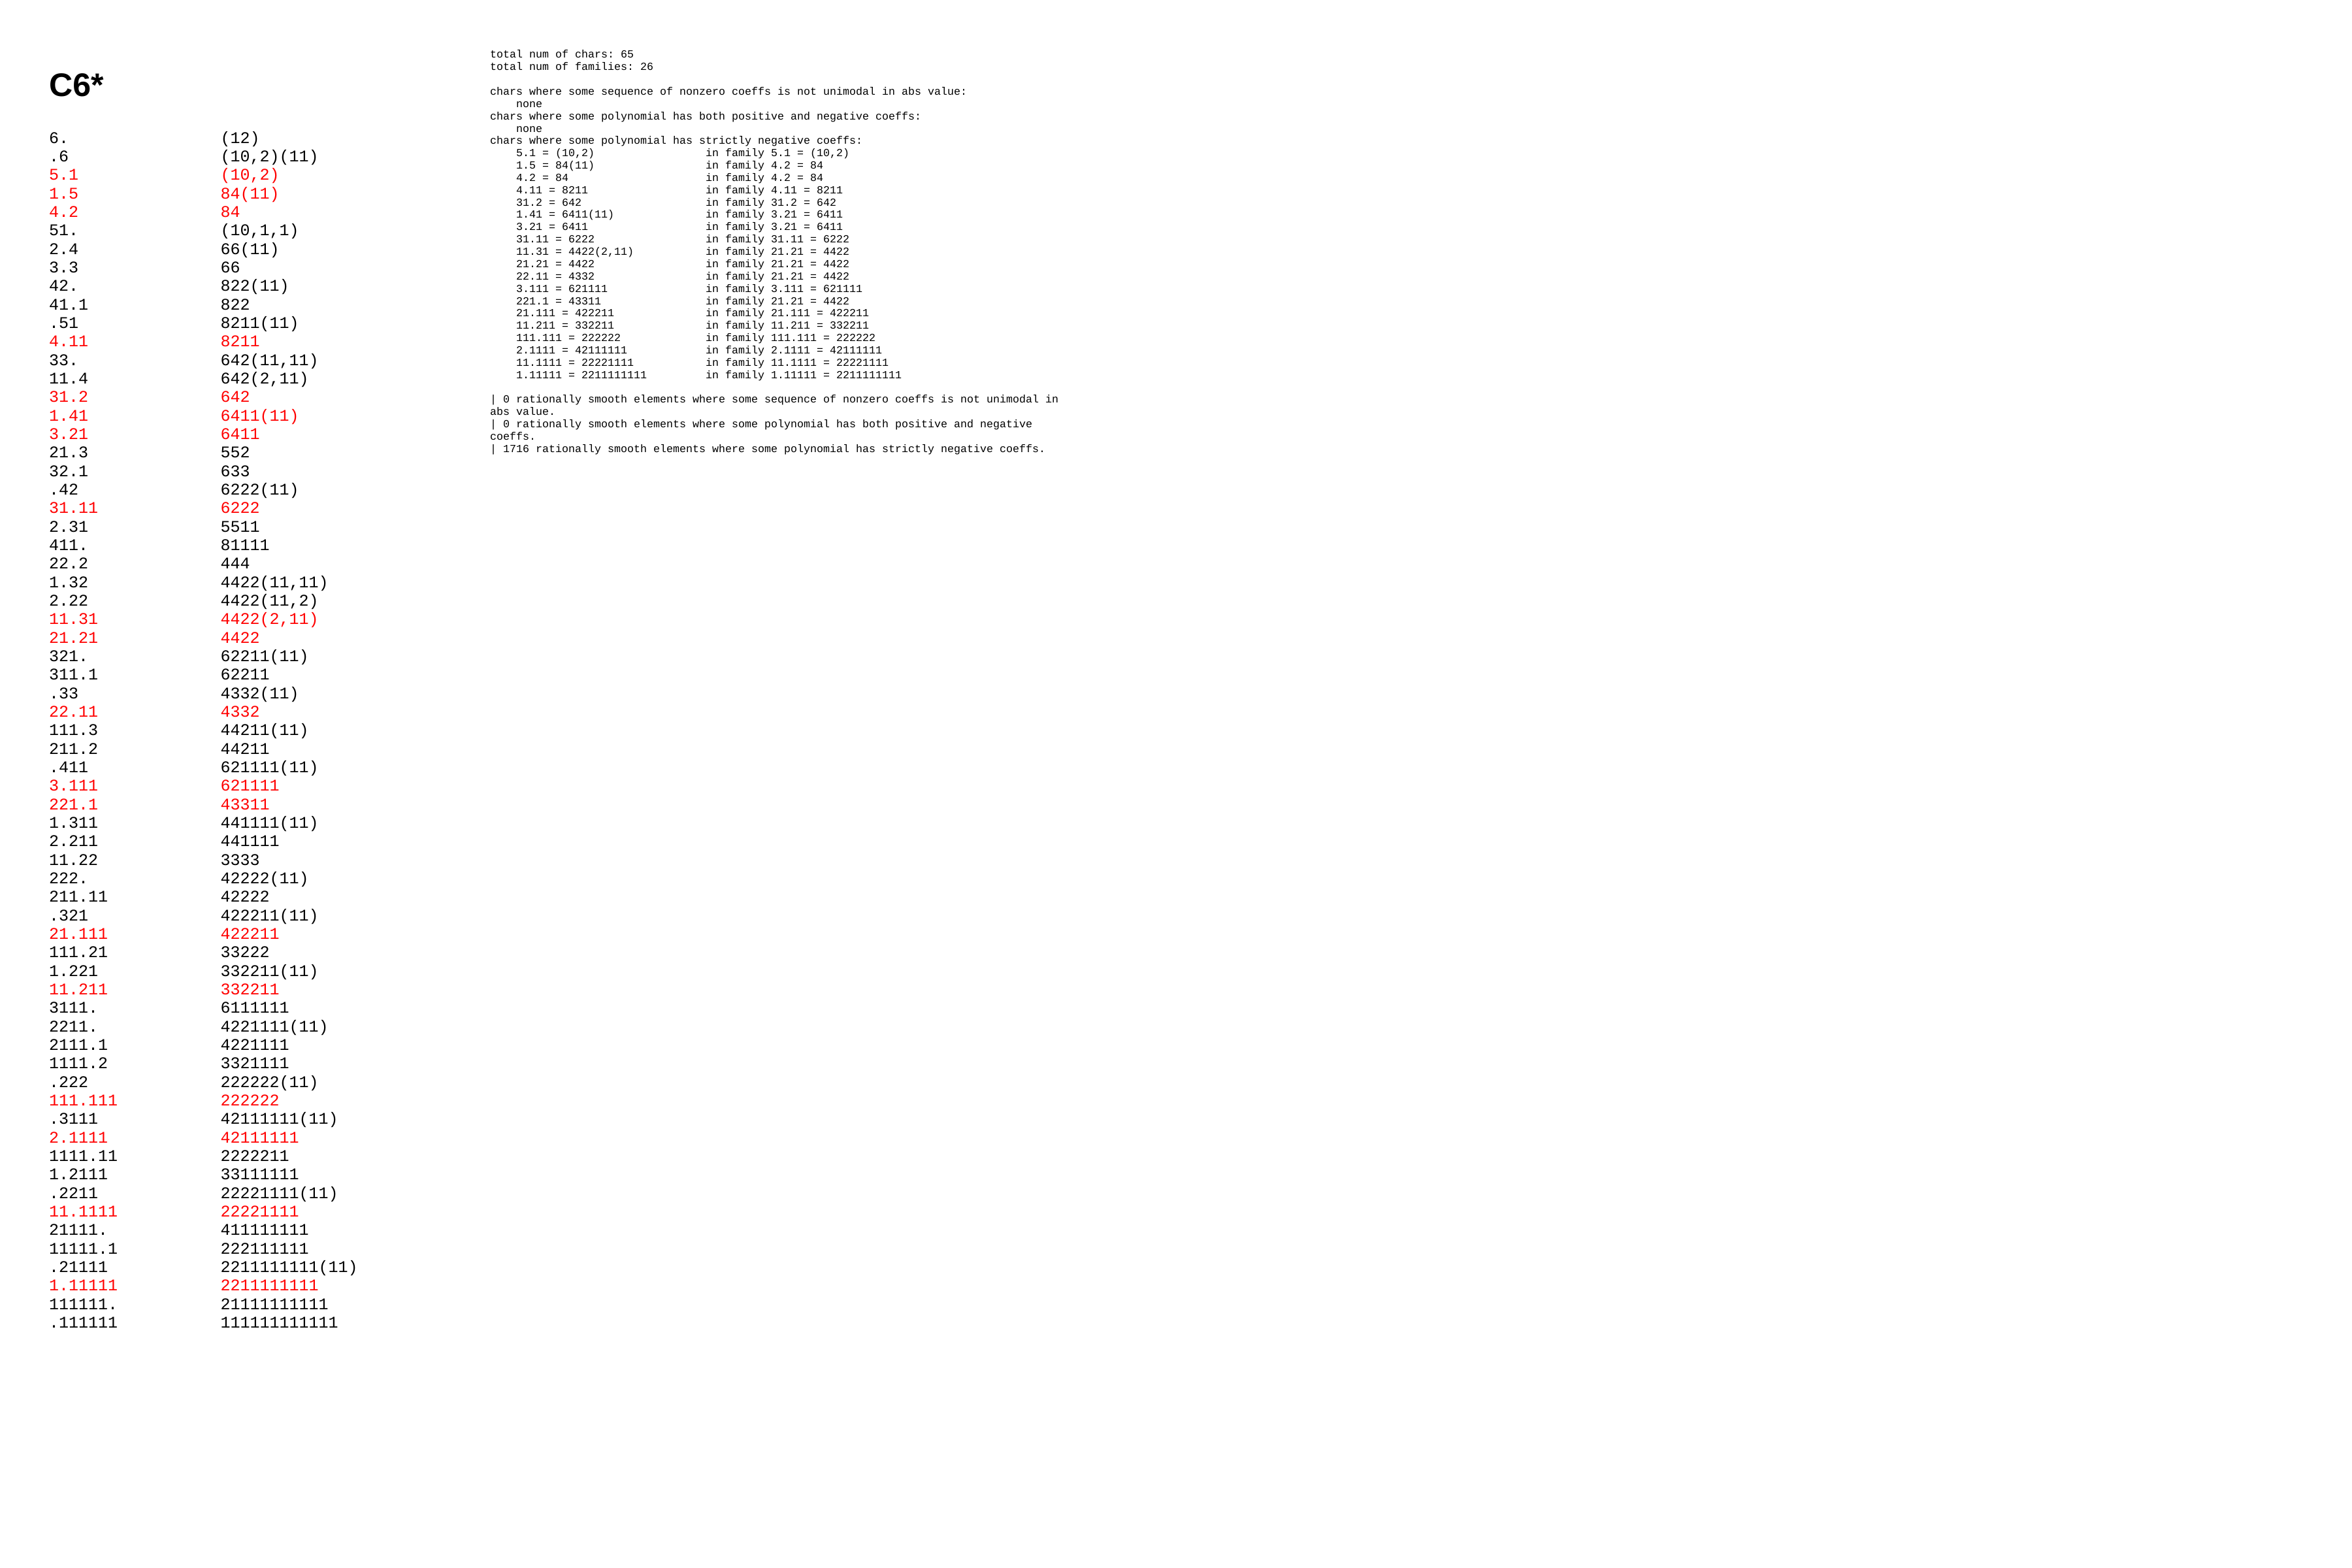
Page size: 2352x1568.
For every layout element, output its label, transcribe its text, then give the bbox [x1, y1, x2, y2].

table_cell 21.111 [49, 926, 220, 944]
table_cell 21.3 [49, 444, 220, 463]
table_cell 1111.2 [49, 1055, 220, 1073]
table_cell 552 [221, 444, 392, 463]
table_cell 41.1 [49, 296, 220, 315]
table_cell .411 [49, 759, 220, 777]
table_cell [392, 666, 465, 685]
text 4.11 = 8211 in family 4.11 = 8211 [490, 184, 1078, 197]
table_cell 22221111(11) [221, 1184, 392, 1203]
table_cell 6222 [221, 500, 392, 518]
text 1.41 = 6411(11) in family 3.21 = 6411 [490, 209, 1078, 221]
table_cell [392, 1296, 465, 1315]
table_cell [392, 1092, 465, 1111]
table_cell 4422 [221, 629, 392, 648]
table_cell [392, 574, 465, 593]
table_cell 21.21 [49, 629, 220, 648]
table_cell 31.2 [49, 389, 220, 407]
table_cell 1.41 [49, 407, 220, 426]
table_cell 2211111111(11) [221, 1259, 392, 1277]
table_cell 42222(11) [221, 870, 392, 889]
table_cell 8211(11) [221, 315, 392, 333]
table_cell 81111 [221, 537, 392, 555]
table_cell 311.1 [49, 666, 220, 685]
text 111.111 = 222222 in family 111.111 = 222222 [490, 333, 1078, 344]
table_cell 3.3 [49, 259, 220, 278]
table_cell [392, 851, 465, 870]
table_cell .222 [49, 1073, 220, 1092]
text 2.1111 = 42111111 in family 2.1111 = 42111111 [490, 344, 1078, 357]
table_cell 222. [49, 870, 220, 889]
table_cell 222111111 [221, 1240, 392, 1259]
table_cell 4422(11,2) [221, 593, 392, 611]
table_cell 62211 [221, 666, 392, 685]
table_cell [392, 1203, 465, 1222]
table_cell 332211 [221, 981, 392, 1000]
table_cell 2.22 [49, 593, 220, 611]
table_cell [392, 722, 465, 740]
text 4.2 = 84 in family 4.2 = 84 [490, 172, 1078, 184]
table_cell 222222(11) [221, 1073, 392, 1092]
text total num of families: 26 [490, 61, 1078, 74]
table_cell 6411(11) [221, 407, 392, 426]
table_cell 1.32 [49, 574, 220, 593]
table_cell 2111.1 [49, 1037, 220, 1055]
table_cell [392, 685, 465, 704]
table_cell [392, 1055, 465, 1073]
table_cell 411111111 [221, 1222, 392, 1240]
table_cell 1111.11 [49, 1148, 220, 1166]
table_cell [392, 889, 465, 907]
table_cell [392, 1018, 465, 1037]
table_cell 42. [49, 278, 220, 296]
table_cell .51 [49, 315, 220, 333]
text 22.11 = 4332 in family 21.21 = 4422 [490, 270, 1078, 283]
text total num of chars: 65 [490, 49, 1078, 61]
table_cell 22221111 [221, 1203, 392, 1222]
text 11.31 = 4422(2,11) in family 21.21 = 4422 [490, 246, 1078, 259]
table_cell [392, 389, 465, 407]
table_cell 66 [221, 259, 392, 278]
text chars where some polynomial has strictly negative coeffs: [490, 135, 1078, 148]
text 11.1111 = 22221111 in family 11.1111 = 22221111 [490, 357, 1078, 369]
table_cell (10,2) [221, 167, 392, 185]
table_cell 42111111(11) [221, 1111, 392, 1129]
table_cell 2.211 [49, 833, 220, 851]
table_cell 642(11,11) [221, 351, 392, 370]
table_cell 2211. [49, 1018, 220, 1037]
table_cell [392, 907, 465, 926]
table_cell 11.22 [49, 851, 220, 870]
text 221.1 = 43311 in family 21.21 = 4422 [490, 295, 1078, 308]
text 21.111 = 422211 in family 21.111 = 422211 [490, 308, 1078, 320]
table_cell .21111 [49, 1259, 220, 1277]
table_cell [392, 777, 465, 796]
table_header [392, 129, 465, 148]
table_cell 5511 [221, 518, 392, 537]
table_cell 21111111111 [221, 1296, 392, 1315]
table_cell 33222 [221, 944, 392, 962]
table_cell [392, 1184, 465, 1203]
table_cell 822 [221, 296, 392, 315]
text 31.2 = 642 in family 31.2 = 642 [490, 197, 1078, 209]
table_cell 2.31 [49, 518, 220, 537]
table_cell 3321111 [221, 1055, 392, 1073]
text | 0 rationally smooth elements where some polynomial has both positive and negative coeffs. [490, 419, 1078, 443]
table_cell 4221111 [221, 1037, 392, 1055]
table_cell [392, 407, 465, 426]
table_cell [392, 500, 465, 518]
table_cell [392, 1073, 465, 1092]
table_cell 1.5 [49, 185, 220, 204]
subtitle C6* [49, 65, 465, 103]
table_cell 411. [49, 537, 220, 555]
table_cell 441111(11) [221, 815, 392, 833]
table_cell [392, 351, 465, 370]
table_cell 422211 [221, 926, 392, 944]
text 3.111 = 621111 in family 3.111 = 621111 [490, 283, 1078, 295]
text 3.21 = 6411 in family 3.21 = 6411 [490, 221, 1078, 234]
table_cell 642(2,11) [221, 370, 392, 389]
table_cell 642 [221, 389, 392, 407]
table_cell [392, 1148, 465, 1166]
table_cell [392, 482, 465, 500]
table_cell 211.11 [49, 889, 220, 907]
table_cell [392, 185, 465, 204]
table_cell 111.21 [49, 944, 220, 962]
table_cell 6222(11) [221, 482, 392, 500]
table_cell .3111 [49, 1111, 220, 1129]
table_cell [392, 629, 465, 648]
table_cell 8211 [221, 333, 392, 351]
table_cell [392, 278, 465, 296]
table_cell 43311 [221, 796, 392, 815]
table_cell 6111111 [221, 1000, 392, 1018]
table_cell .42 [49, 482, 220, 500]
table_cell (10,1,1) [221, 222, 392, 240]
table_cell [392, 1222, 465, 1240]
table_cell 4332(11) [221, 685, 392, 704]
table_cell 4422(11,11) [221, 574, 392, 593]
table_cell 31.11 [49, 500, 220, 518]
table_cell [392, 370, 465, 389]
table_cell 1.221 [49, 962, 220, 981]
table_cell 1.2111 [49, 1166, 220, 1184]
table_cell [392, 1000, 465, 1018]
table_cell 2.4 [49, 240, 220, 259]
table_cell (10,2)(11) [221, 148, 392, 167]
table_cell 11.1111 [49, 1203, 220, 1222]
table_cell [392, 204, 465, 222]
table_cell 11.4 [49, 370, 220, 389]
text 21.21 = 4422 in family 21.21 = 4422 [490, 259, 1078, 270]
table_cell 84(11) [221, 185, 392, 204]
table_cell [392, 537, 465, 555]
table_cell 42111111 [221, 1129, 392, 1148]
table_cell 42222 [221, 889, 392, 907]
table_cell [392, 962, 465, 981]
table_cell 11.31 [49, 611, 220, 629]
table_cell 444 [221, 555, 392, 574]
table_cell 62211(11) [221, 648, 392, 666]
table_cell .321 [49, 907, 220, 926]
table_cell [392, 1315, 465, 1333]
table_cell 111.111 [49, 1092, 220, 1111]
text 1.5 = 84(11) in family 4.2 = 84 [490, 160, 1078, 172]
table_cell 3.21 [49, 426, 220, 444]
table_cell 221.1 [49, 796, 220, 815]
table_cell 111.3 [49, 722, 220, 740]
text chars where some sequence of nonzero coeffs is not unimodal in abs value: [490, 86, 1078, 98]
table_cell [392, 704, 465, 722]
table_cell [392, 1166, 465, 1184]
table_cell 3333 [221, 851, 392, 870]
table_cell [392, 444, 465, 463]
table_cell [392, 944, 465, 962]
table_cell 51. [49, 222, 220, 240]
table_cell 66(11) [221, 240, 392, 259]
table_cell [392, 648, 465, 666]
table_cell 11.211 [49, 981, 220, 1000]
table_cell 441111 [221, 833, 392, 851]
table_cell 1.311 [49, 815, 220, 833]
table_cell 33111111 [221, 1166, 392, 1184]
table_cell [392, 1111, 465, 1129]
table_cell [392, 815, 465, 833]
table_cell 84 [221, 204, 392, 222]
text | 0 rationally smooth elements where some sequence of nonzero coeffs is not unimodal in abs value. [490, 394, 1078, 419]
table_cell 4.2 [49, 204, 220, 222]
table_cell [392, 759, 465, 777]
table_cell [392, 611, 465, 629]
text none [490, 98, 1078, 110]
text 5.1 = (10,2) in family 5.1 = (10,2) [490, 148, 1078, 160]
table_cell 22.11 [49, 704, 220, 722]
table_cell [392, 796, 465, 815]
table_cell 6411 [221, 426, 392, 444]
table_cell [392, 555, 465, 574]
table_cell [392, 981, 465, 1000]
text 11.211 = 332211 in family 11.211 = 332211 [490, 320, 1078, 333]
table_cell 3111. [49, 1000, 220, 1018]
table_cell 33. [49, 351, 220, 370]
table_cell 4221111(11) [221, 1018, 392, 1037]
table_cell 111111111111 [221, 1315, 392, 1333]
table_cell 2211111111 [221, 1277, 392, 1296]
table_cell 44211(11) [221, 722, 392, 740]
table_cell 621111 [221, 777, 392, 796]
table_cell 422211(11) [221, 907, 392, 926]
table_cell 332211(11) [221, 962, 392, 981]
table_cell 4332 [221, 704, 392, 722]
table_cell 822(11) [221, 278, 392, 296]
table_cell 2222211 [221, 1148, 392, 1166]
table_cell [392, 148, 465, 167]
table_cell [392, 833, 465, 851]
table_cell 5.1 [49, 167, 220, 185]
table_cell 22.2 [49, 555, 220, 574]
table_cell [392, 296, 465, 315]
table_cell [392, 1037, 465, 1055]
table_cell 621111(11) [221, 759, 392, 777]
table_cell [392, 426, 465, 444]
table_cell 4422(2,11) [221, 611, 392, 629]
table_cell [392, 315, 465, 333]
table_cell [392, 333, 465, 351]
table_cell [392, 518, 465, 537]
table_cell .6 [49, 148, 220, 167]
text chars where some polynomial has both positive and negative coeffs: [490, 110, 1078, 123]
table_cell 44211 [221, 740, 392, 759]
table_cell 211.2 [49, 740, 220, 759]
table_cell 21111. [49, 1222, 220, 1240]
table_cell 11111.1 [49, 1240, 220, 1259]
table_cell 4.11 [49, 333, 220, 351]
table_cell [392, 740, 465, 759]
table_cell 321. [49, 648, 220, 666]
table_cell 32.1 [49, 463, 220, 482]
table_cell 3.111 [49, 777, 220, 796]
table_cell [392, 926, 465, 944]
text 31.11 = 6222 in family 31.11 = 6222 [490, 234, 1078, 246]
table_cell .2211 [49, 1184, 220, 1203]
table_cell 2.1111 [49, 1129, 220, 1148]
table_cell 633 [221, 463, 392, 482]
table_cell 111111. [49, 1296, 220, 1315]
table_cell .111111 [49, 1315, 220, 1333]
text 1.11111 = 2211111111 in family 1.11111 = 2211111111 [490, 369, 1078, 382]
text | 1716 rationally smooth elements where some polynomial has strictly negative coeffs. [490, 443, 1078, 455]
table_header 6. [49, 129, 220, 148]
table_cell [392, 222, 465, 240]
table_cell [392, 259, 465, 278]
table_cell [392, 1259, 465, 1277]
text none [490, 123, 1078, 135]
table_cell [392, 240, 465, 259]
table_cell [392, 1277, 465, 1296]
table_cell [392, 463, 465, 482]
table_cell [392, 870, 465, 889]
table_cell [392, 593, 465, 611]
table_cell 222222 [221, 1092, 392, 1111]
table_cell .33 [49, 685, 220, 704]
table_cell [392, 1129, 465, 1148]
table_cell [392, 167, 465, 185]
table_cell [392, 1240, 465, 1259]
table_cell 1.11111 [49, 1277, 220, 1296]
table_header (12) [221, 129, 392, 148]
